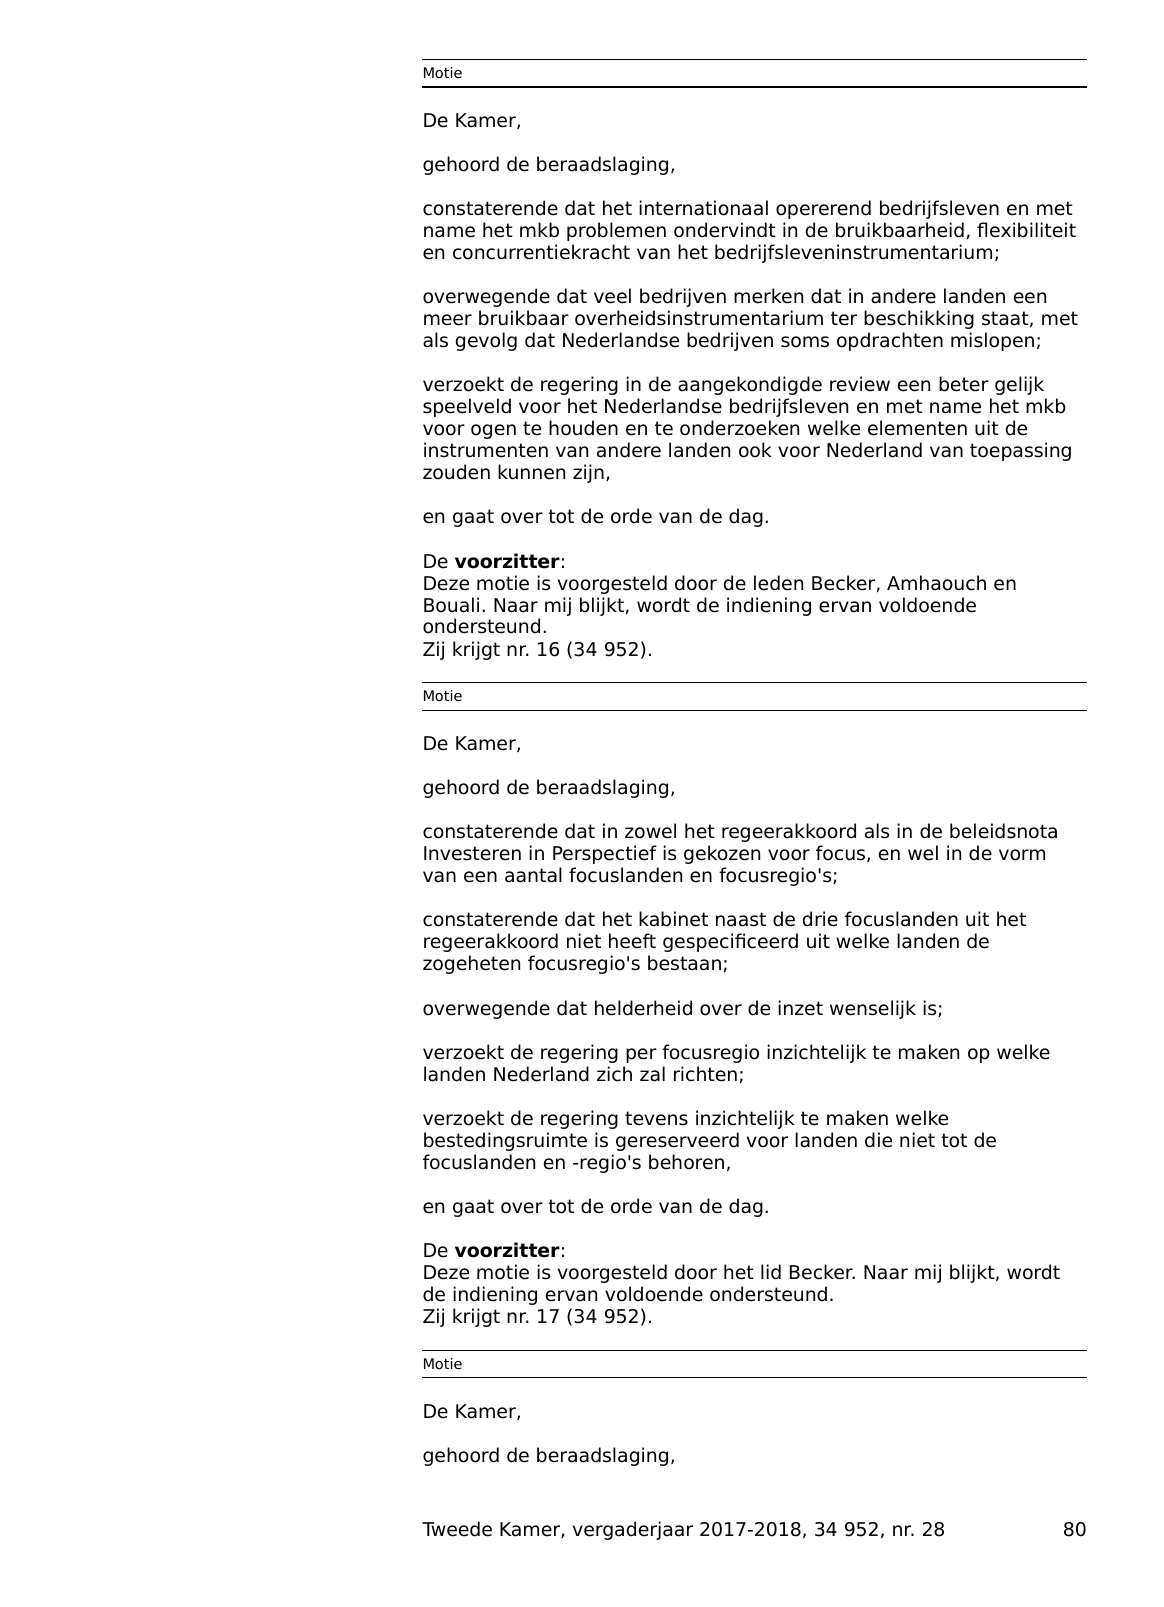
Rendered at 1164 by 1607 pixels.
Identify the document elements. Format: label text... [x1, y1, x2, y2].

text constaterende dat in zowel het regeerakkoord als in de beleidsnota Investeren in Perspectief is gekozen voor focus, en wel in de vorm van een aantal focuslanden en focusregio's; [422, 821, 1087, 887]
table_header Motie [422, 60, 1087, 86]
text Deze motie is voorgesteld door de leden Becker, Amhaouch en Bouali. Naar mij blijkt, wordt de indiening ervan voldoende ondersteund. [422, 572, 1087, 638]
text gehoord de beraadslaging, [422, 777, 1087, 799]
text gehoord de beraadslaging, [422, 154, 1087, 176]
text Deze motie is voorgesteld door het lid Becker. Naar mij blijkt, wordt de indiening ervan voldoende ondersteund. [422, 1262, 1087, 1306]
table_header Motie [422, 1351, 1087, 1377]
text gehoord de beraadslaging, [422, 1445, 1087, 1467]
text Zij krijgt nr. 16 (34 952). [422, 638, 1087, 660]
text De Kamer, [422, 733, 1087, 755]
text overwegende dat veel bedrijven merken dat in andere landen een meer bruikbaar overheidsinstrumentarium ter beschikking staat, met als gevolg dat Nederlandse bedrijven soms opdrachten mislopen; [422, 286, 1087, 352]
text Zij krijgt nr. 17 (34 952). [422, 1306, 1087, 1328]
text en gaat over tot de orde van de dag. [422, 506, 1087, 528]
text en gaat over tot de orde van de dag. [422, 1196, 1087, 1218]
text De Kamer, [422, 110, 1087, 132]
text De voorzitter: [422, 551, 1087, 572]
table_header Motie [422, 683, 1087, 710]
text De voorzitter: [422, 1240, 1087, 1262]
text verzoekt de regering per focusregio inzichtelijk te maken op welke landen Nederland zich zal richten; [422, 1042, 1087, 1086]
text overwegende dat helderheid over de inzet wenselijk is; [422, 997, 1087, 1019]
text verzoekt de regering in de aangekondigde review een beter gelijk speelveld voor het Nederlandse bedrijfsleven en met name het mkb voor ogen te houden en te onderzoeken welke elementen uit de instrumenten van andere landen ook voor Nederland van toepassing zouden kunnen zijn, [422, 374, 1087, 484]
text verzoekt de regering tevens inzichtelijk te maken welke bestedingsruimte is gereserveerd voor landen die niet tot de focuslanden en -regio's behoren, [422, 1108, 1087, 1174]
text constaterende dat het internationaal opererend bedrijfsleven en met name het mkb problemen ondervindt in de bruikbaarheid, flexibiliteit en concurrentiekracht van het bedrijfsleveninstrumentarium; [422, 198, 1087, 264]
text De Kamer, [422, 1401, 1087, 1422]
text constaterende dat het kabinet naast de drie focuslanden uit het regeerakkoord niet heeft gespecificeerd uit welke landen de zogeheten focusregio's bestaan; [422, 909, 1087, 975]
